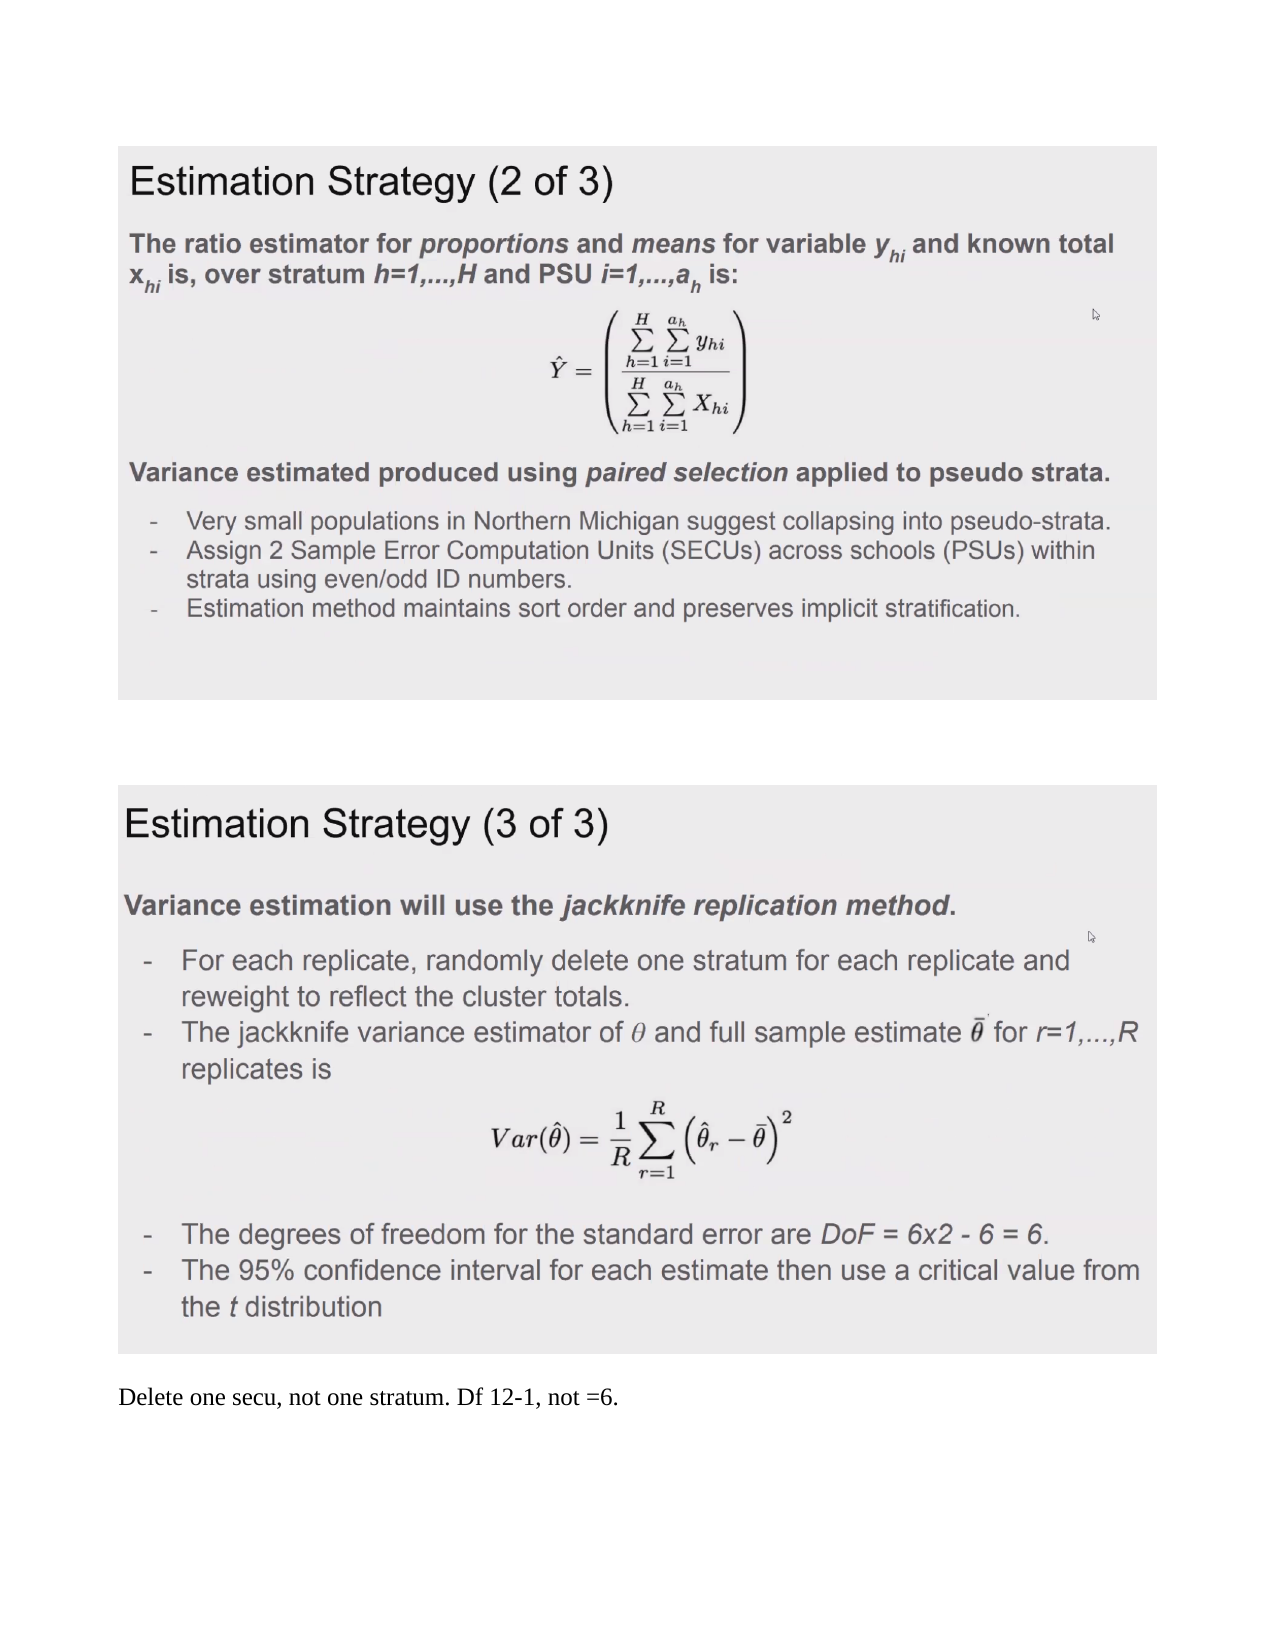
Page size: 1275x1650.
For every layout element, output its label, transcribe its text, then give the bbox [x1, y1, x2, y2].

picture [118, 785, 1157, 1354]
picture [118, 146, 1157, 700]
text Delete one secu, not one stratum. Df 12-1, not =6. [118, 1382, 1157, 1411]
